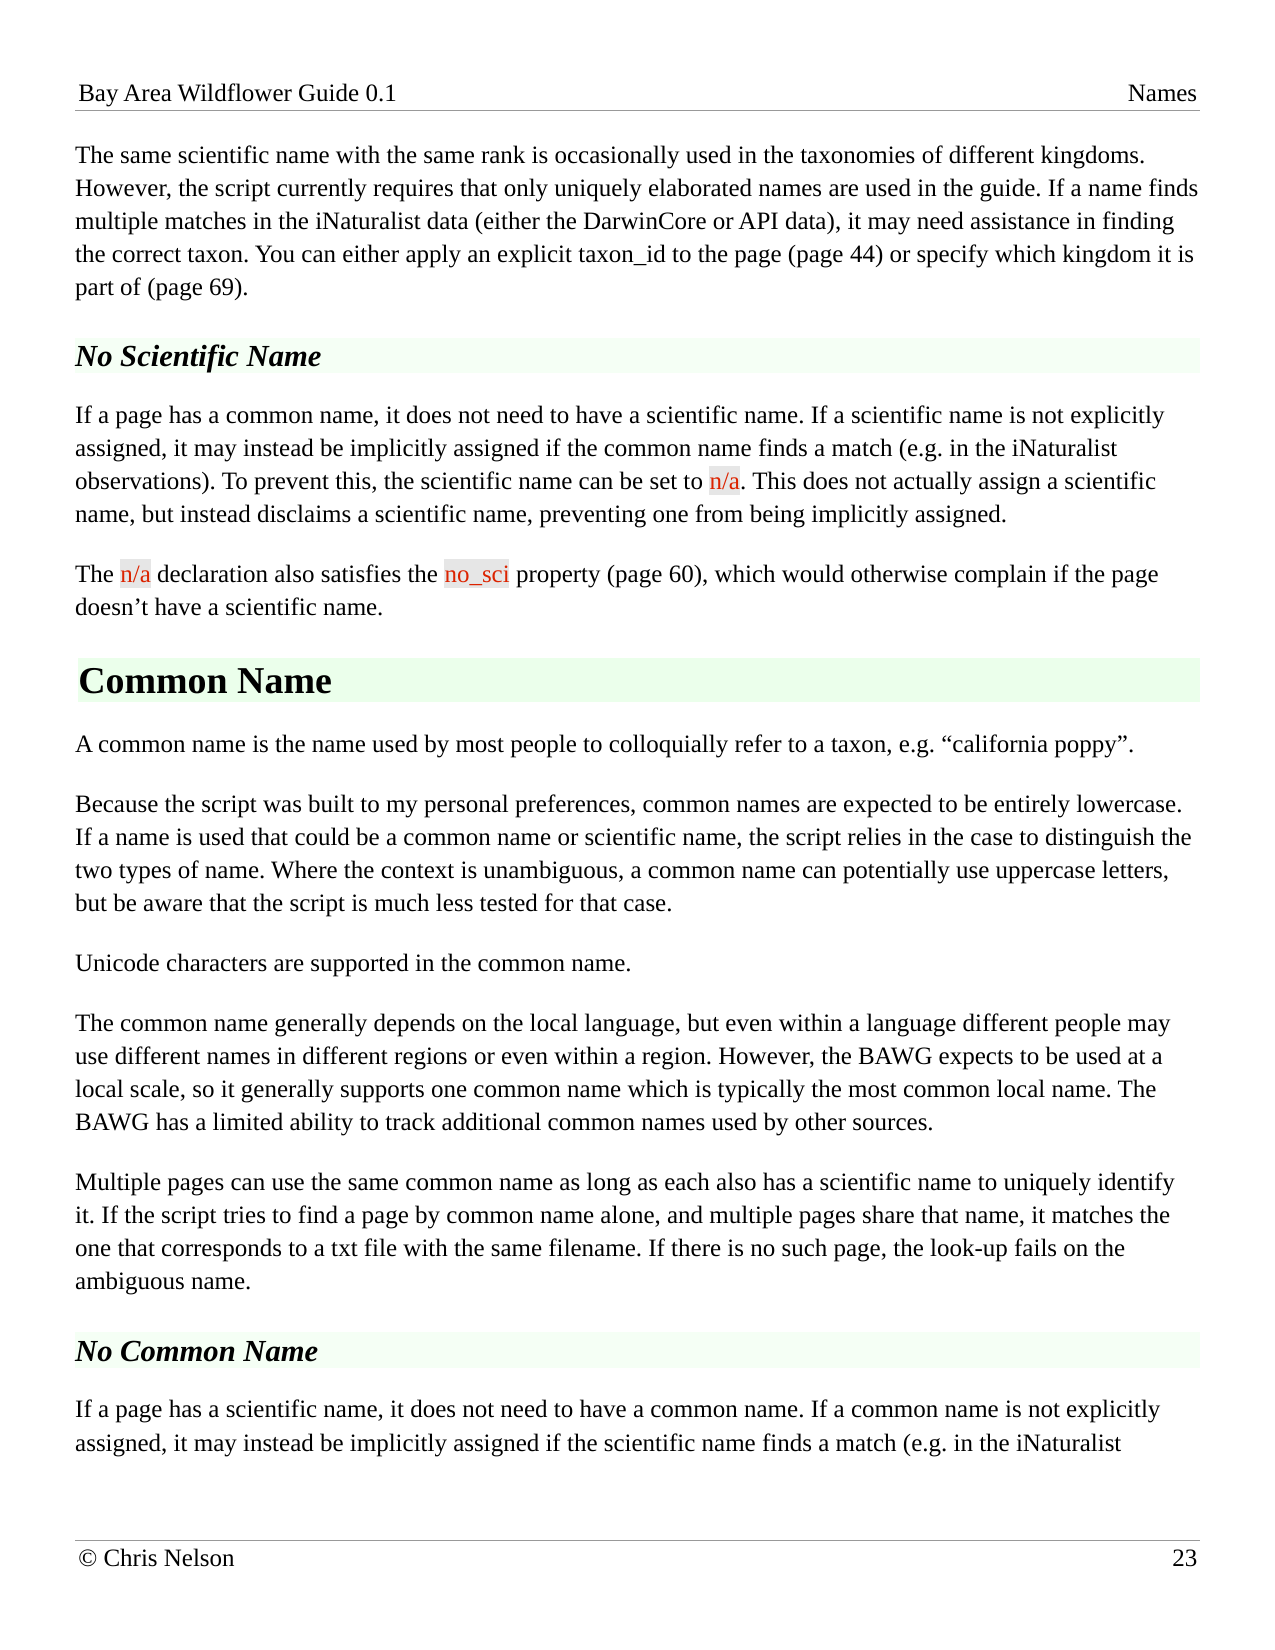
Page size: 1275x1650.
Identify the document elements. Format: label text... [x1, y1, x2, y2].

text Multiple pages can use the same common name as long as each also has a scientific name to uniquely identify it. If the script tries to find a page by common name alone, and multiple pages share that name, it matches the one that corresponds to a txt file with the same filename. If there is no such page, the look-up fails on the ambiguous name. [75, 1167, 1200, 1295]
subtitle Common Name [78, 658, 1200, 702]
text The n/a declaration also satisfies the no_sci property (page 61), which would otherwise complain if the page doesn’t have a scientific name. [75, 559, 1200, 621]
text If a page has a common name, it does not need to have a scientific name. If a scientific name is not explicitly assigned, it may instead be implicitly assigned if the common name finds a match (e.g. in the iNaturalist observations). To prevent this, the scientific name can be set to n/a. This does not actually assign a scientific name, but instead disclaims a scientific name, preventing one from being implicitly assigned. [75, 400, 1200, 528]
subtitle No Common Name [75, 1332, 1200, 1368]
text A common name is the name used by most people to colloquially refer to a taxon, e.g. “california poppy”. [75, 729, 1200, 758]
text If a page has a scientific name, it does not need to have a common name. If a common name is not explicitly assigned, it may instead be implicitly assigned if the scientific name finds a match (e.g. in the iNaturalist [75, 1394, 1200, 1456]
text The common name generally depends on the local language, but even within a language different people may use different names in different regions or even within a region. However, the BAWG expects to be used at a local scale, so it generally supports one common name which is typically the most common local name. The BAWG has a limited ability to track additional common names used by other sources. [75, 1008, 1200, 1136]
text Because the script was built to my personal preferences, common names are expected to be entirely lowercase. If a name is used that could be a common name or scientific name, the script relies in the case to distinguish the two types of name. Where the context is unambiguous, a common name can potentially use uppercase letters, but be aware that the script is much less tested for that case. [75, 789, 1200, 917]
text The same scientific name with the same rank is occasionally used in the taxonomies of different kingdoms. However, the script currently requires that only uniquely elaborated names are used in the guide. If a name finds multiple matches in the iNaturalist data (either the DarwinCore or API data), it may need assistance in finding the correct taxon. You can either apply an explicit taxon_id to the page (page 45) or specify which kingdom it is part of (page 70). [75, 140, 1200, 301]
subtitle No Scientific Name [75, 338, 1200, 373]
text Unicode characters are supported in the common name. [75, 948, 1200, 977]
